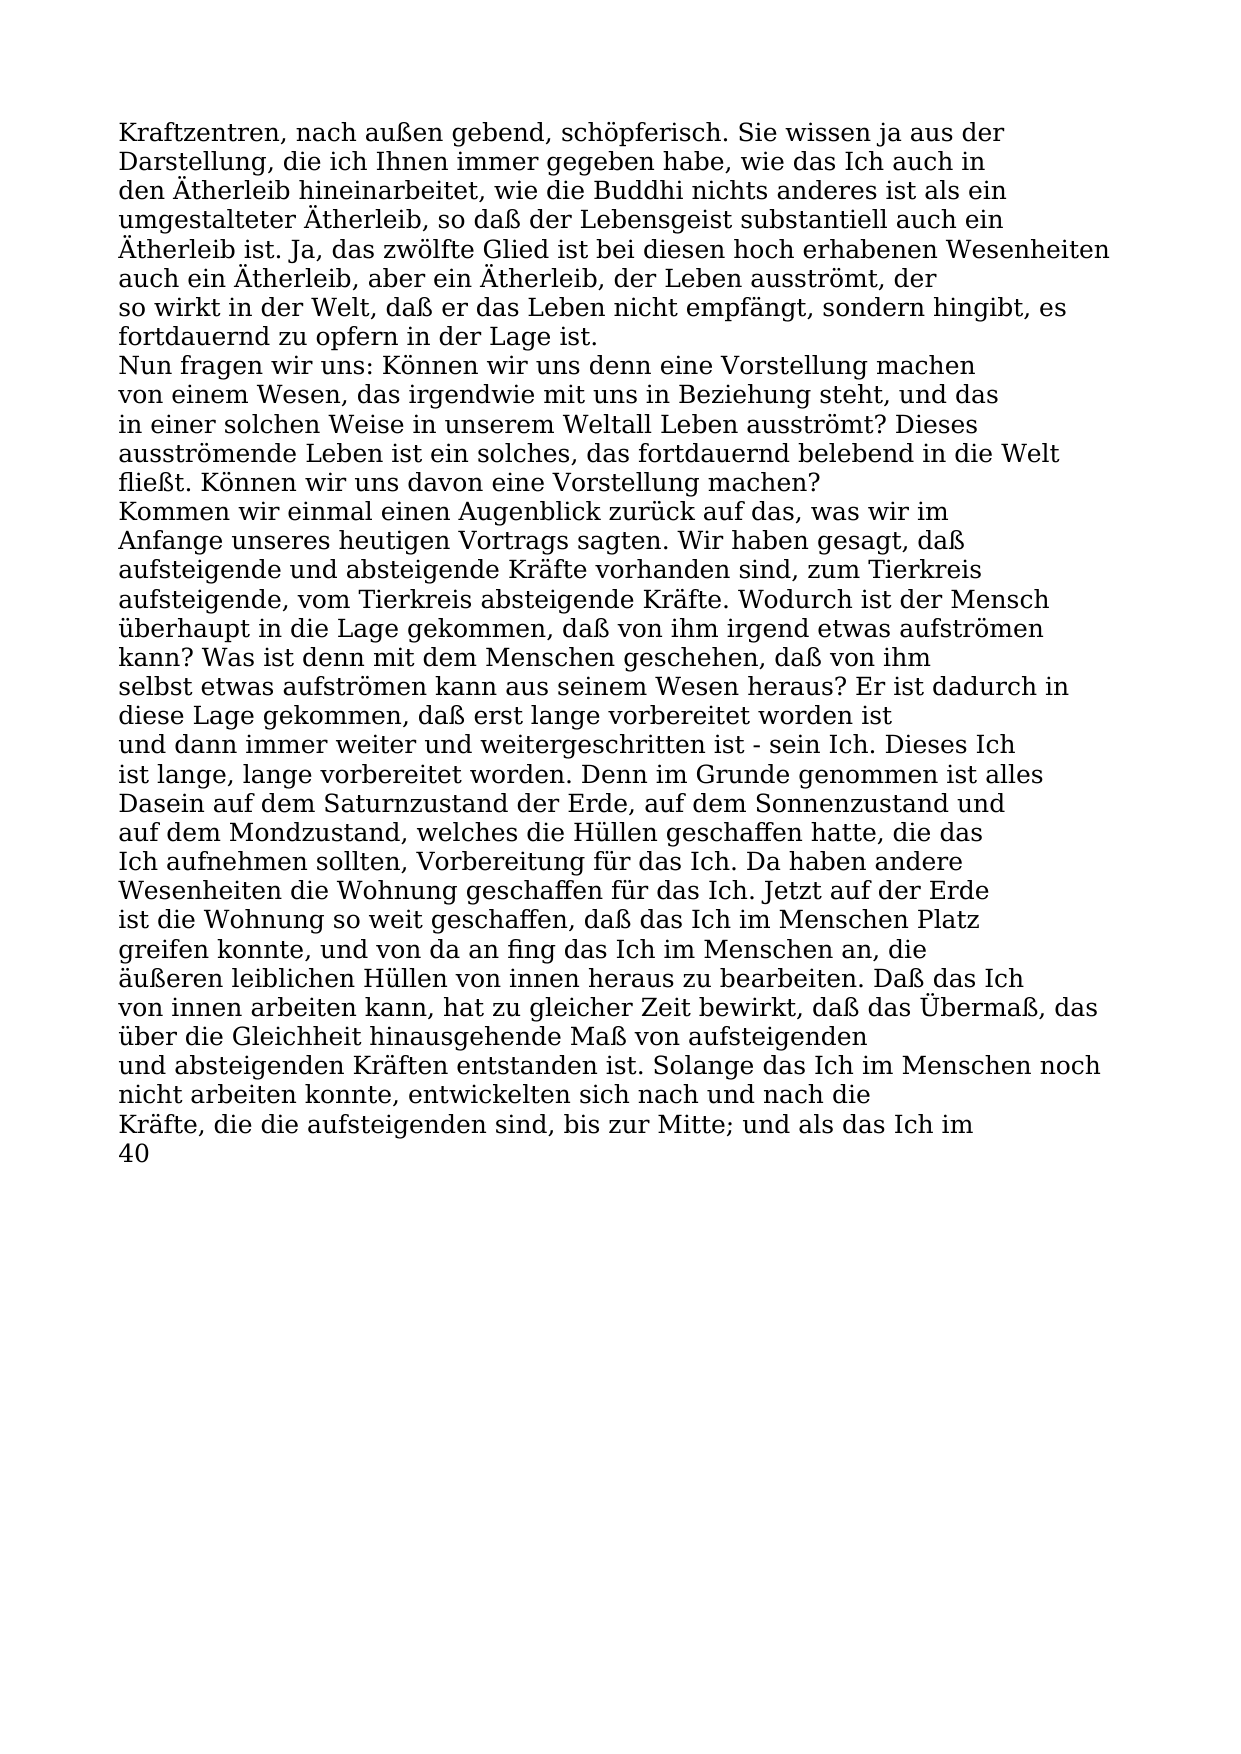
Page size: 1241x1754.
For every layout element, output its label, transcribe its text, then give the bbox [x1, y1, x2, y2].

text Kraftzentren, nach außen gebend, schöpferisch. Sie wissen ja aus der [118, 118, 1122, 147]
text ist lange, lange vorbereitet worden. Denn im Grunde genommen ist alles [118, 760, 1122, 789]
text Kommen wir einmal einen Augenblick zurück auf das, was wir im [118, 497, 1122, 526]
text den Ätherleib hineinarbeitet, wie die Buddhi nichts anderes ist als ein [118, 176, 1122, 206]
text Ätherleib ist. Ja, das zwölfte Glied ist bei diesen hoch erhabenen Wesenheiten auch ein Ätherleib, aber ein Ätherleib, der Leben ausströmt, der [118, 235, 1122, 293]
text Nun fragen wir uns: Können wir uns denn eine Vorstellung machen [118, 351, 1122, 381]
text von innen arbeiten kann, hat zu gleicher Zeit bewirkt, daß das Übermaß, das über die Gleichheit hinausgehende Maß von aufsteigenden [118, 993, 1122, 1051]
text ist die Wohnung so weit geschaffen, daß das Ich im Menschen Platz [118, 906, 1122, 935]
text 40 [118, 1139, 1122, 1168]
text von einem Wesen, das irgendwie mit uns in Beziehung steht, und das [118, 381, 1122, 410]
text in einer solchen Weise in unserem Weltall Leben ausströmt? Dieses ausströmende Leben ist ein solches, das fortdauernd belebend in die Welt [118, 410, 1122, 468]
text überhaupt in die Lage gekommen, daß von ihm irgend etwas aufströmen kann? Was ist denn mit dem Menschen geschehen, daß von ihm [118, 614, 1122, 672]
text und dann immer weiter und weitergeschritten ist - sein Ich. Dieses Ich [118, 731, 1122, 760]
text Kräfte, die die aufsteigenden sind, bis zur Mitte; und als das Ich im [118, 1110, 1122, 1139]
text umgestalteter Ätherleib, so daß der Lebensgeist substantiell auch ein [118, 206, 1122, 235]
text Wesenheiten die Wohnung geschaffen für das Ich. Jetzt auf der Erde [118, 876, 1122, 906]
text selbst etwas aufströmen kann aus seinem Wesen heraus? Er ist dadurch in diese Lage gekommen, daß erst lange vorbereitet worden ist [118, 672, 1122, 731]
text greifen konnte, und von da an fing das Ich im Menschen an, die [118, 935, 1122, 964]
text Anfange unseres heutigen Vortrags sagten. Wir haben gesagt, daß aufsteigende und absteigende Kräfte vorhanden sind, zum Tierkreis aufsteigende, vom Tierkreis absteigende Kräfte. Wodurch ist der Mensch [118, 526, 1122, 614]
text äußeren leiblichen Hüllen von innen heraus zu bearbeiten. Daß das Ich [118, 964, 1122, 993]
text Darstellung, die ich Ihnen immer gegeben habe, wie das Ich auch in [118, 147, 1122, 176]
text so wirkt in der Welt, daß er das Leben nicht empfängt, sondern hingibt, es fortdauernd zu opfern in der Lage ist. [118, 293, 1122, 351]
text fließt. Können wir uns davon eine Vorstellung machen? [118, 468, 1122, 497]
text auf dem Mondzustand, welches die Hüllen geschaffen hatte, die das [118, 818, 1122, 847]
text und absteigenden Kräften entstanden ist. Solange das Ich im Menschen noch nicht arbeiten konnte, entwickelten sich nach und nach die [118, 1051, 1122, 1110]
text Ich aufnehmen sollten, Vorbereitung für das Ich. Da haben andere [118, 847, 1122, 876]
text Dasein auf dem Saturnzustand der Erde, auf dem Sonnenzustand und [118, 789, 1122, 818]
